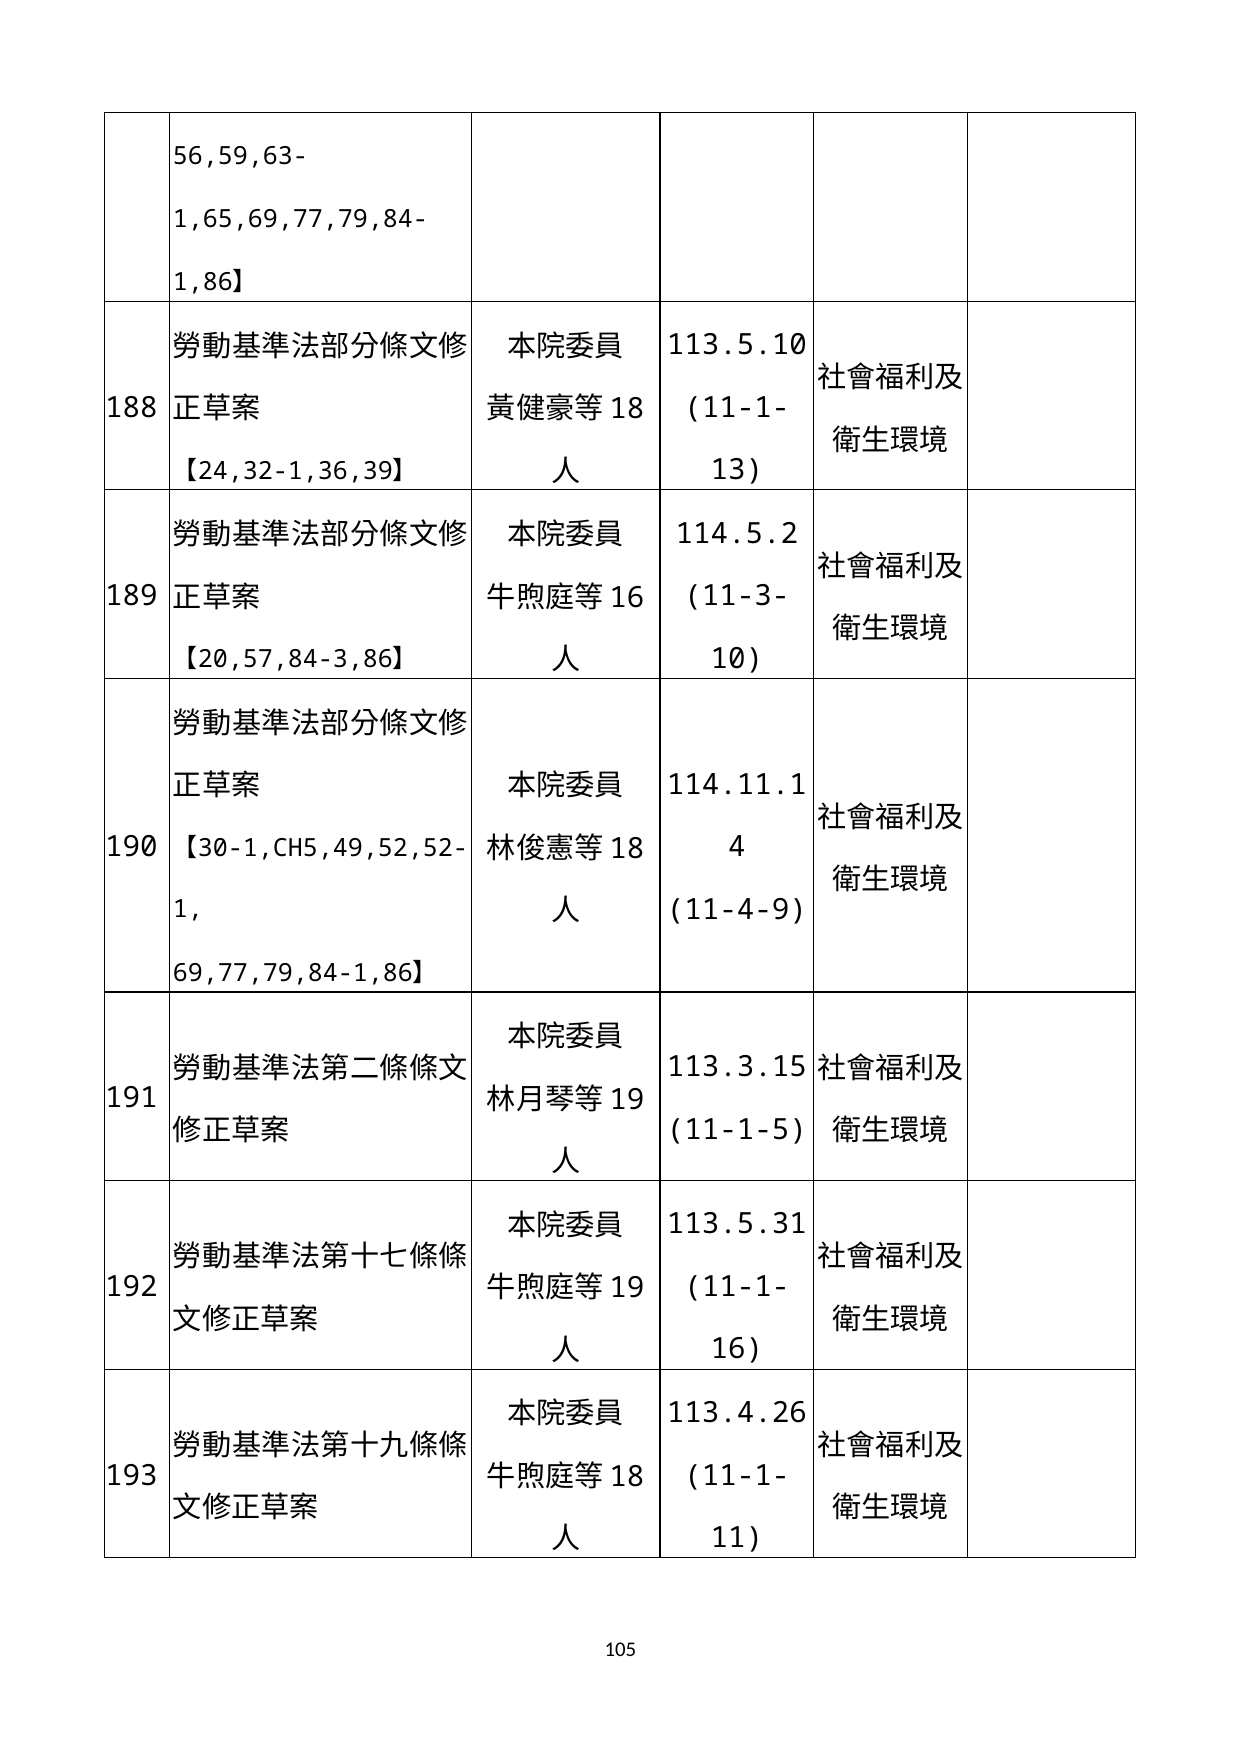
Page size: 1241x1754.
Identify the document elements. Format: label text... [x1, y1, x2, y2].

table_cell 社會福利及衛生環境 [814, 302, 967, 489]
table_cell [968, 1181, 1135, 1368]
table_cell 114.5.2 (11-3-10) [661, 490, 813, 678]
table_cell 本院委員 林俊憲等18人 [472, 679, 659, 991]
table_cell 114.11.14 (11-4-9) [661, 679, 813, 991]
table_cell [968, 993, 1135, 1180]
table_cell 勞動基準法第十七條條文修正草案 [170, 1181, 471, 1368]
table_cell 社會福利及衛生環境 [814, 1370, 967, 1557]
table_cell 本院委員 牛煦庭等16人 [472, 490, 659, 678]
table_cell [105, 679, 169, 991]
table_cell 勞動基準法部分條文修正草案 【30-1,CH5,49,52,52-1, 69,77,79,84-1,86】 [170, 679, 471, 991]
table_cell [105, 490, 169, 678]
table_cell 56,59,63-1,65,69,77,79,84-1,86】 [170, 113, 471, 301]
table_cell 113.4.26 (11-1-11) [661, 1370, 813, 1557]
table_cell 勞動基準法部分條文修正草案 【24,32-1,36,39】 [170, 302, 471, 489]
table_cell [472, 113, 659, 301]
table_cell 社會福利及衛生環境 [814, 679, 967, 991]
table_cell [968, 113, 1135, 301]
table_cell 勞動基準法第十九條條文修正草案 [170, 1370, 471, 1557]
table_cell 113.3.15 (11-1-5) [661, 993, 813, 1180]
table_cell [105, 302, 169, 489]
table_cell 社會福利及衛生環境 [814, 1181, 967, 1368]
table_cell 本院委員 牛煦庭等19人 [472, 1181, 659, 1368]
table_cell 社會福利及衛生環境 [814, 490, 967, 678]
table_cell [105, 1181, 169, 1368]
table_cell [968, 679, 1135, 991]
table_cell 本院委員 林月琴等19人 [472, 993, 659, 1180]
table_cell [105, 1370, 169, 1557]
table_cell 勞動基準法部分條文修正草案 【20,57,84-3,86】 [170, 490, 471, 678]
table_cell [814, 113, 967, 301]
table_cell 113.5.10 (11-1-13) [661, 302, 813, 489]
table_cell [968, 1370, 1135, 1557]
table_cell [105, 993, 169, 1180]
table_cell [661, 113, 813, 301]
table_cell 本院委員 黃健豪等18人 [472, 302, 659, 489]
table_cell [105, 113, 169, 301]
table_cell 社會福利及衛生環境 [814, 993, 967, 1180]
table_cell [968, 490, 1135, 678]
table_cell 勞動基準法第二條條文修正草案 [170, 993, 471, 1180]
table_cell 113.5.31 (11-1-16) [661, 1181, 813, 1368]
table_cell 本院委員 牛煦庭等18人 [472, 1370, 659, 1557]
table_cell [968, 302, 1135, 489]
